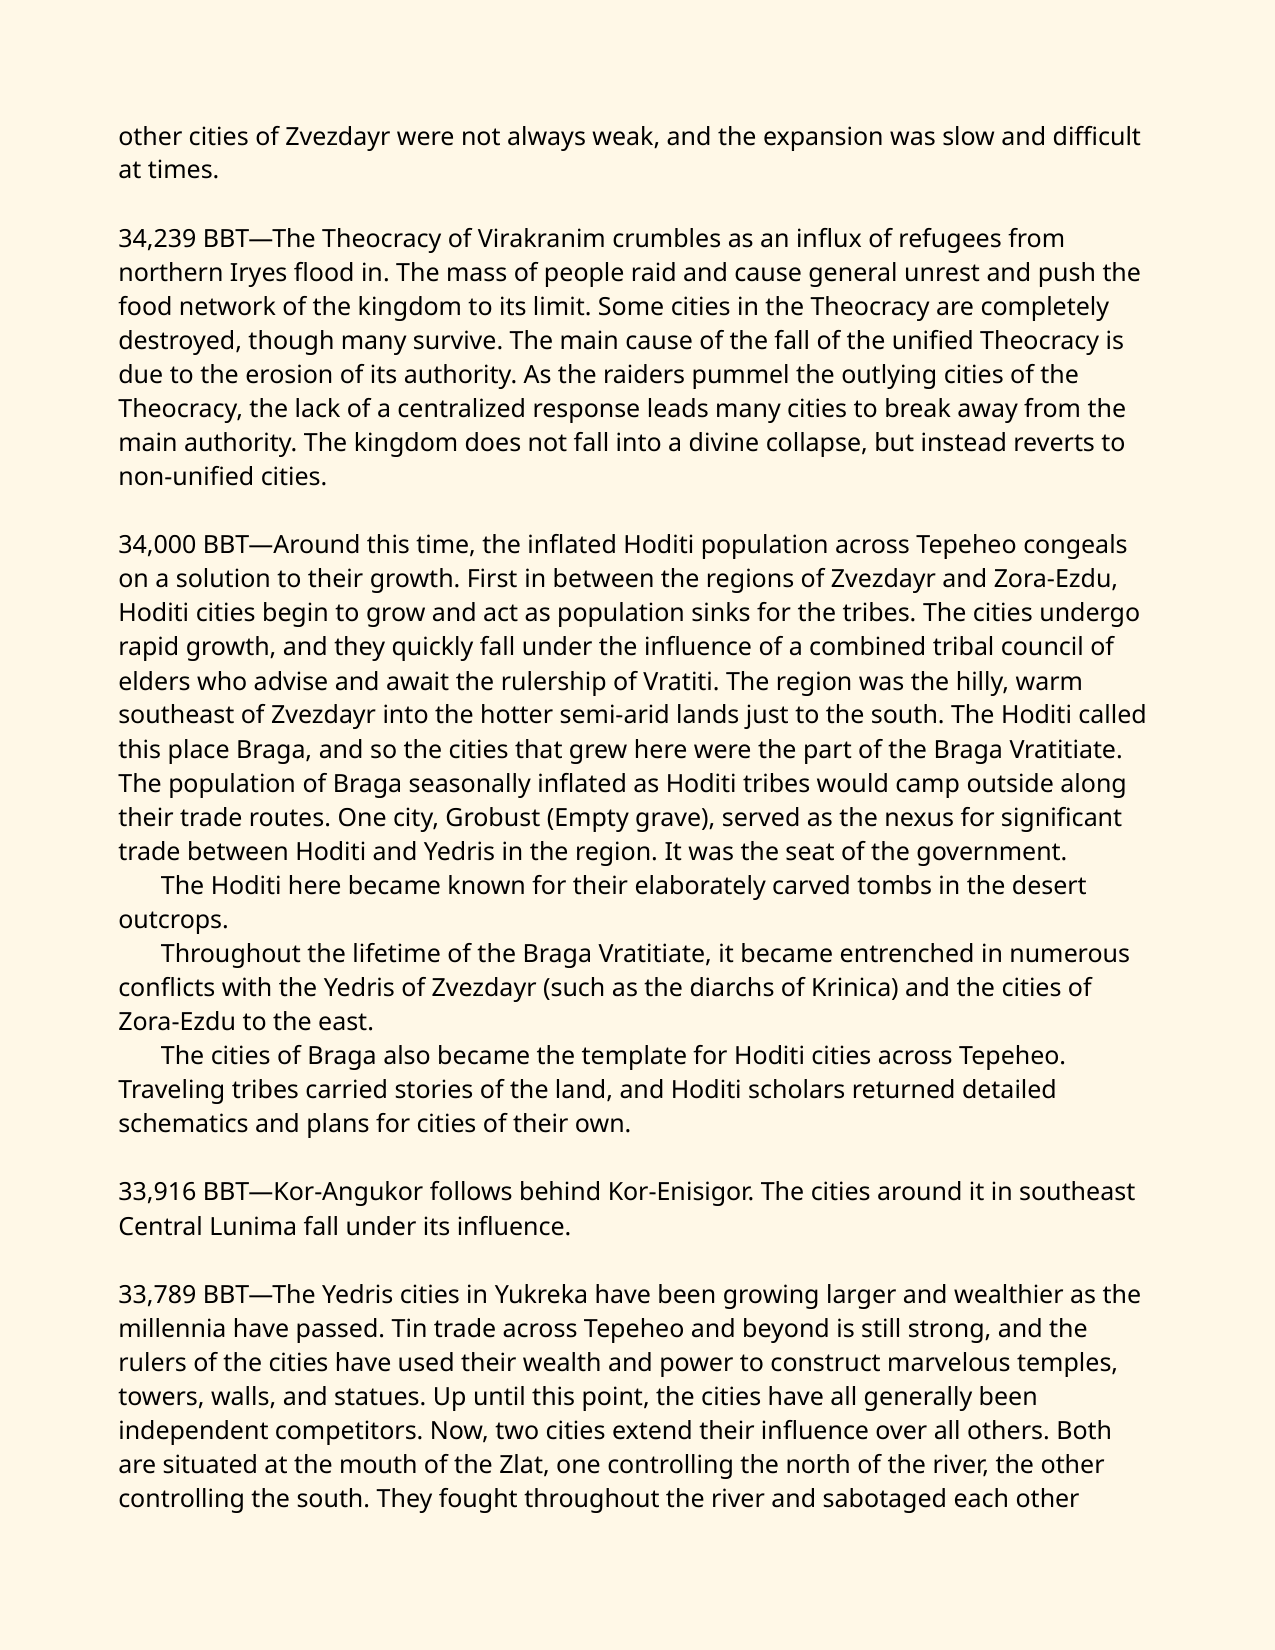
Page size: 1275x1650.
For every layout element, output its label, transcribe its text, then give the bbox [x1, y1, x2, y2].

text Throughout the lifetime of the Braga Vratitiate, it became entrenched in numerous conflicts with the Yedris of Zvezdayr (such as the diarchs of Krinica) and the cities of Zora-Ezdu to the east. [118, 936, 1157, 1038]
text 33,916 BBT—Kor-Angukor follows behind Kor-Enisigor. The cities around it in southeast Central Lunima fall under its influence. [118, 1174, 1157, 1242]
text The Hoditi here became known for their elaborately carved tombs in the desert outcrops. [118, 867, 1157, 936]
text The cities of Braga also became the template for Hoditi cities across Tepeheo. Traveling tribes carried stories of the land, and Hoditi scholars returned detailed schematics and plans for cities of their own. [118, 1038, 1157, 1140]
text other cities of Zvezdayr were not always weak, and the expansion was slow and difficult at times. [118, 118, 1157, 186]
text 34,239 BBT—The Theocracy of Virakranim crumbles as an influx of refugees from northern Iryes flood in. The mass of people raid and cause general unrest and push the food network of the kingdom to its limit. Some cities in the Theocracy are completely destroyed, though many survive. The main cause of the fall of the unified Theocracy is due to the erosion of its authority. As the raiders pummel the outlying cities of the Theocracy, the lack of a centralized response leads many cities to break away from the main authority. The kingdom does not fall into a divine collapse, but instead reverts to non-unified cities. [118, 220, 1157, 493]
text 34,000 BBT—Around this time, the inflated Hoditi population across Tepeheo congeals on a solution to their growth. First in between the regions of Zvezdayr and Zora-Ezdu, Hoditi cities begin to grow and act as population sinks for the tribes. The cities undergo rapid growth, and they quickly fall under the influence of a combined tribal council of elders who advise and await the rulership of Vratiti. The region was the hilly, warm southeast of Zvezdayr into the hotter semi-arid lands just to the south. The Hoditi called this place Braga, and so the cities that grew here were the part of the Braga Vratitiate. The population of Braga seasonally inflated as Hoditi tribes would camp outside along their trade routes. One city, Grobust (Empty grave), served as the nexus for significant trade between Hoditi and Yedris in the region. It was the seat of the government. [118, 527, 1157, 867]
text 33,789 BBT—The Yedris cities in Yukreka have been growing larger and wealthier as the millennia have passed. Tin trade across Tepeheo and beyond is still strong, and the rulers of the cities have used their wealth and power to construct marvelous temples, towers, walls, and statues. Up until this point, the cities have all generally been independent competitors. Now, two cities extend their influence over all others. Both are situated at the mouth of the Zlat, one controlling the north of the river, the other controlling the south. They fought throughout the river and sabotaged each other [118, 1276, 1157, 1515]
